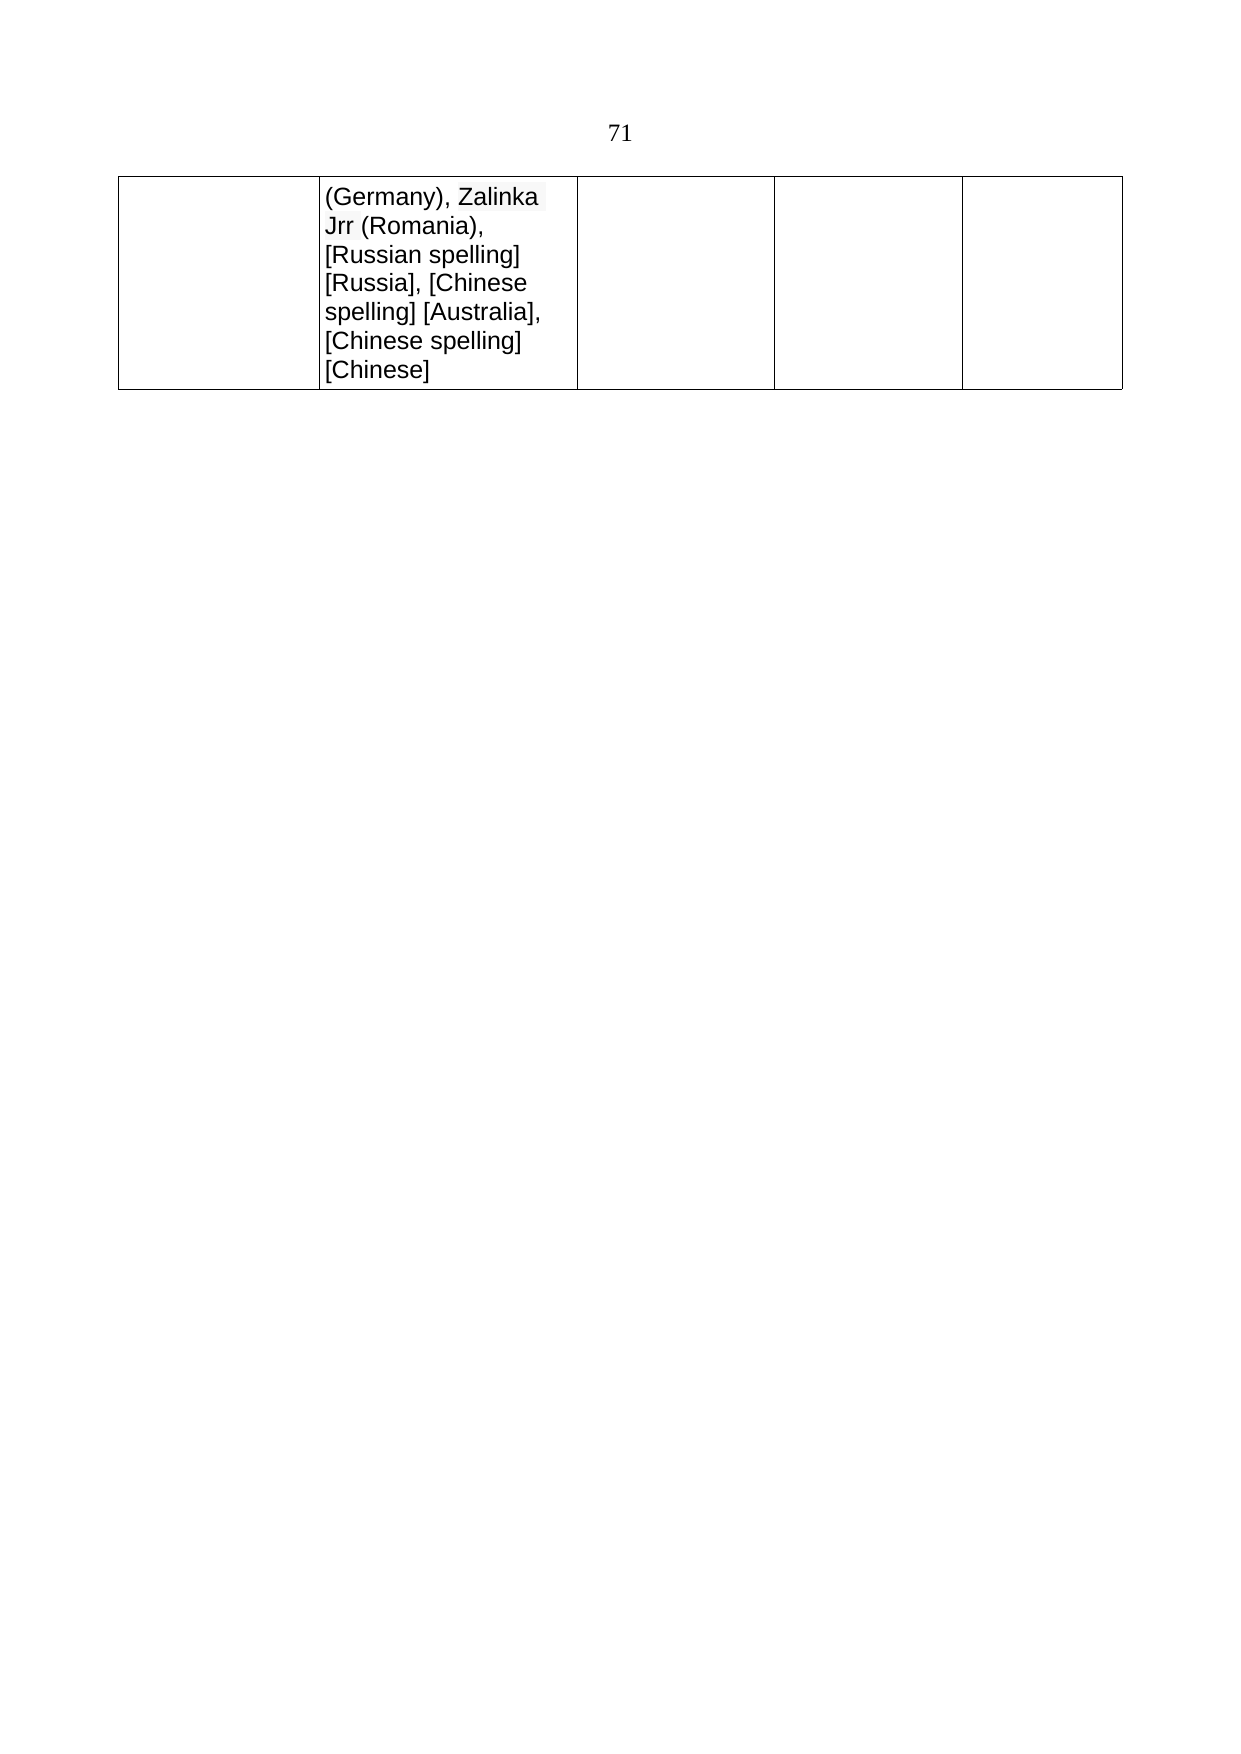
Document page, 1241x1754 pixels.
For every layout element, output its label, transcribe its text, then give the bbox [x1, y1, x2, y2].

table_cell [578, 177, 774, 389]
table_cell [963, 177, 1122, 389]
table_cell [119, 177, 319, 389]
table_cell (Germany), Zalinka Jrr (Romania), [Russian spelling] [Russia], [Chinese spelling] [Australia], [Chinese spelling] [Chinese] [320, 177, 577, 389]
table_cell [775, 177, 962, 389]
